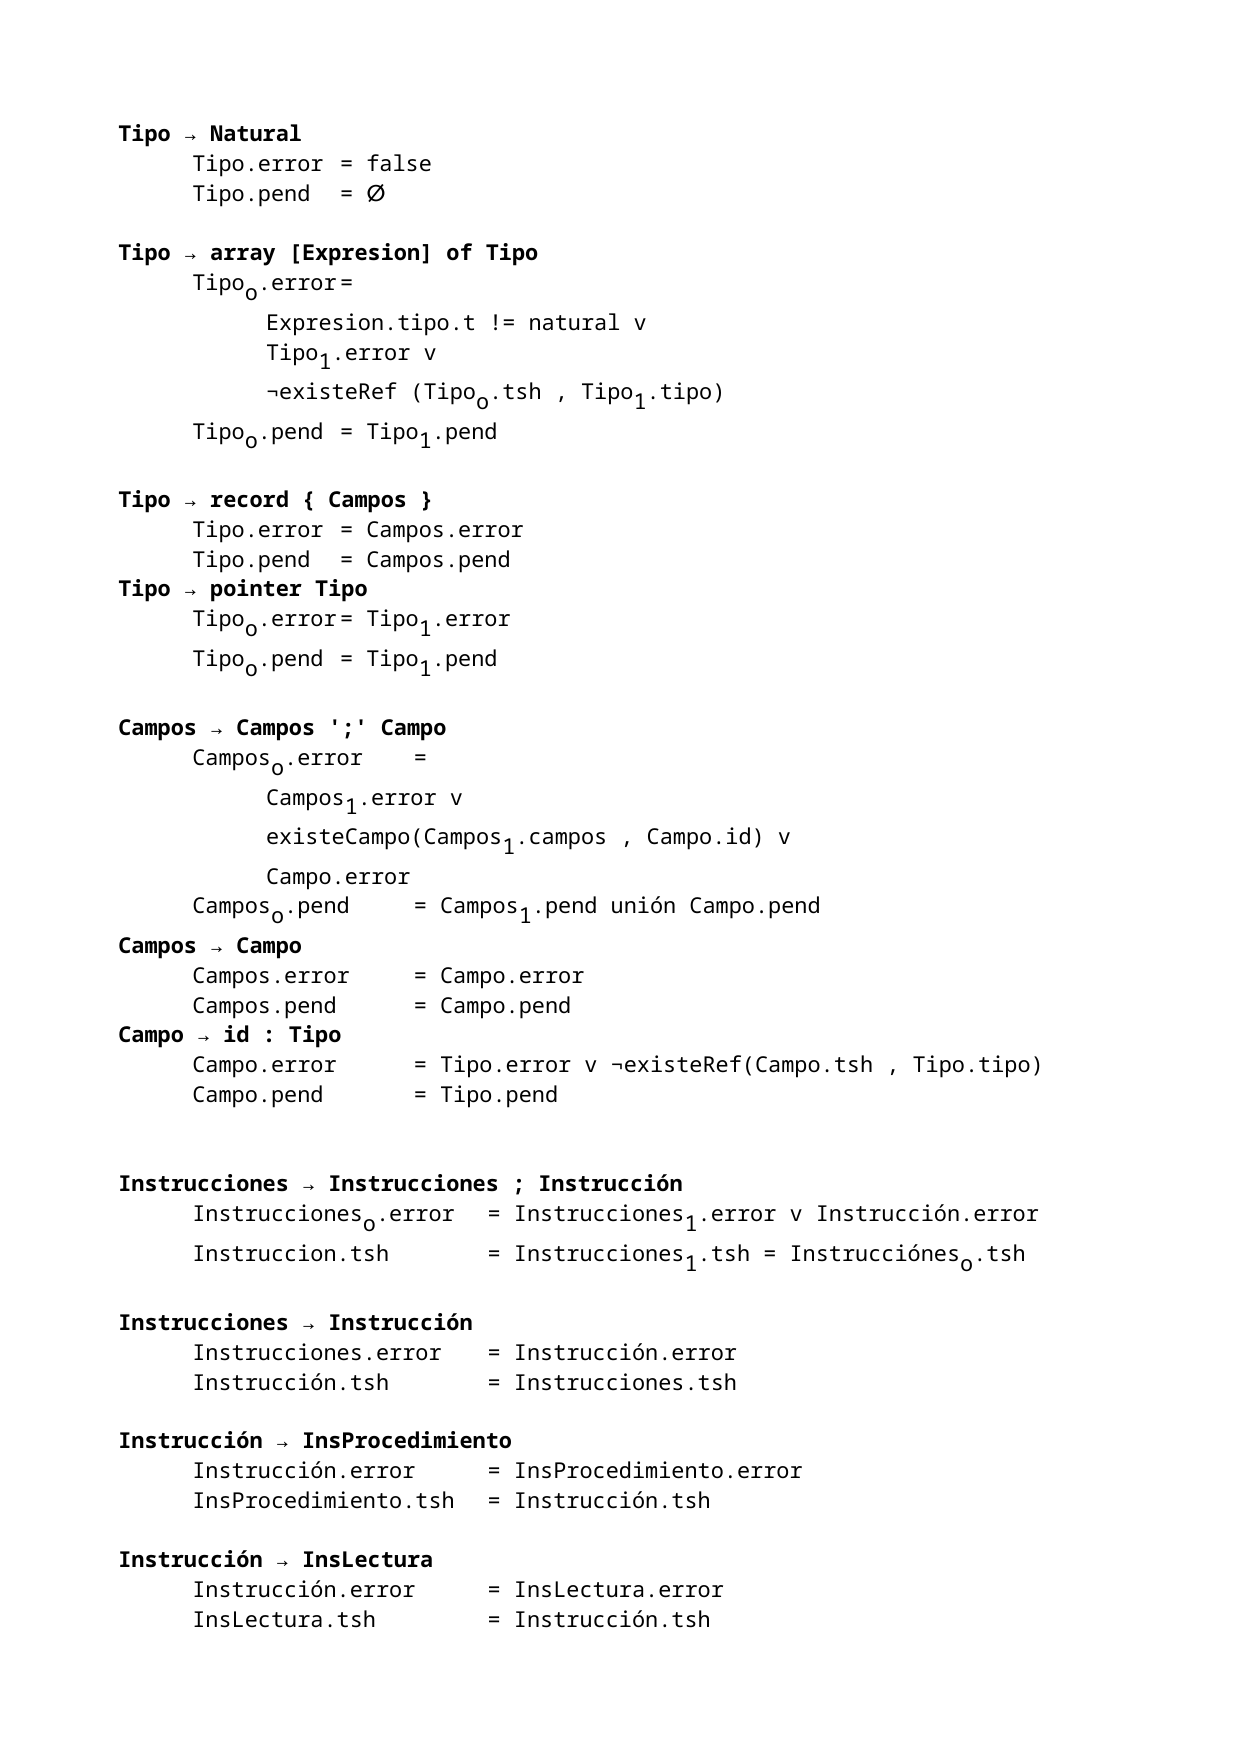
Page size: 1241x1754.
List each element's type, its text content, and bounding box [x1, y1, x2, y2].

text Tipoo.error = [118, 267, 1122, 307]
text Tipo.pend = ⵁ [118, 178, 1122, 207]
text Campos.error = Campo.error [118, 960, 1122, 989]
text existeCampo(Campos1.campos , Campo.id) v [118, 821, 1122, 861]
text Tipoo.pend = Tipo1.pend [118, 643, 1122, 682]
text Campo.error [118, 861, 1122, 890]
text Tipo → pointer Tipo [118, 573, 1122, 603]
text Tipoo.error = Tipo1.error [118, 603, 1122, 643]
text Instrucción → InsProcedimiento [118, 1425, 1122, 1455]
text Tipo → array [Expresion] of Tipo [118, 237, 1122, 267]
text Tipo → record { Campos } [118, 484, 1122, 514]
text Campo.pend = Tipo.pend [192, 1079, 1122, 1109]
text Instrucción.tsh = Instrucciones.tsh [118, 1367, 1122, 1396]
text InsProcedimiento.tsh = Instrucción.tsh [118, 1485, 1122, 1514]
text Campos1.error v [118, 781, 1122, 821]
text Tipo → Natural [118, 118, 1122, 148]
text Instrucciones → Instrucción [118, 1307, 1122, 1337]
text Tipo.pend = Campos.pend [118, 543, 1122, 573]
text Camposo.pend = Campos1.pend unión Campo.pend [118, 890, 1122, 930]
text Instruccion.tsh = Instrucciones1.tsh = Instruccióneso.tsh [118, 1238, 1122, 1277]
text Tipo1.error v [118, 336, 1122, 376]
text Instrucciones → Instrucciones ; Instrucción [118, 1168, 1122, 1198]
text Tipo.error = Campos.error [118, 514, 1122, 543]
text ¬existeRef (Tipoo.tsh , Tipo1.tipo) [118, 376, 1122, 416]
text Campos.pend = Campo.pend [118, 989, 1122, 1019]
text Campos → Campos ';' Campo [118, 712, 1122, 742]
text Campos → Campo [118, 930, 1122, 960]
text Campo.error = Tipo.error v ¬existeRef(Campo.tsh , Tipo.tipo) [192, 1049, 1122, 1079]
text Tipo.error = false [118, 148, 1122, 178]
text Tipoo.pend = Tipo1.pend [118, 416, 1122, 455]
text Instrucción.error = InsLectura.error [118, 1574, 1122, 1604]
text InsLectura.tsh = Instrucción.tsh [118, 1604, 1122, 1634]
text Instrucciones.error = Instrucción.error [118, 1337, 1122, 1367]
text Campo → id : Tipo [118, 1019, 1122, 1049]
text Camposo.error = [118, 742, 1122, 781]
text Instruccioneso.error = Instrucciones1.error v Instrucción.error [118, 1198, 1122, 1238]
text Instrucción.error = InsProcedimiento.error [118, 1455, 1122, 1485]
text Instrucción → InsLectura [118, 1544, 1122, 1574]
text Expresion.tipo.t != natural v [118, 307, 1122, 336]
